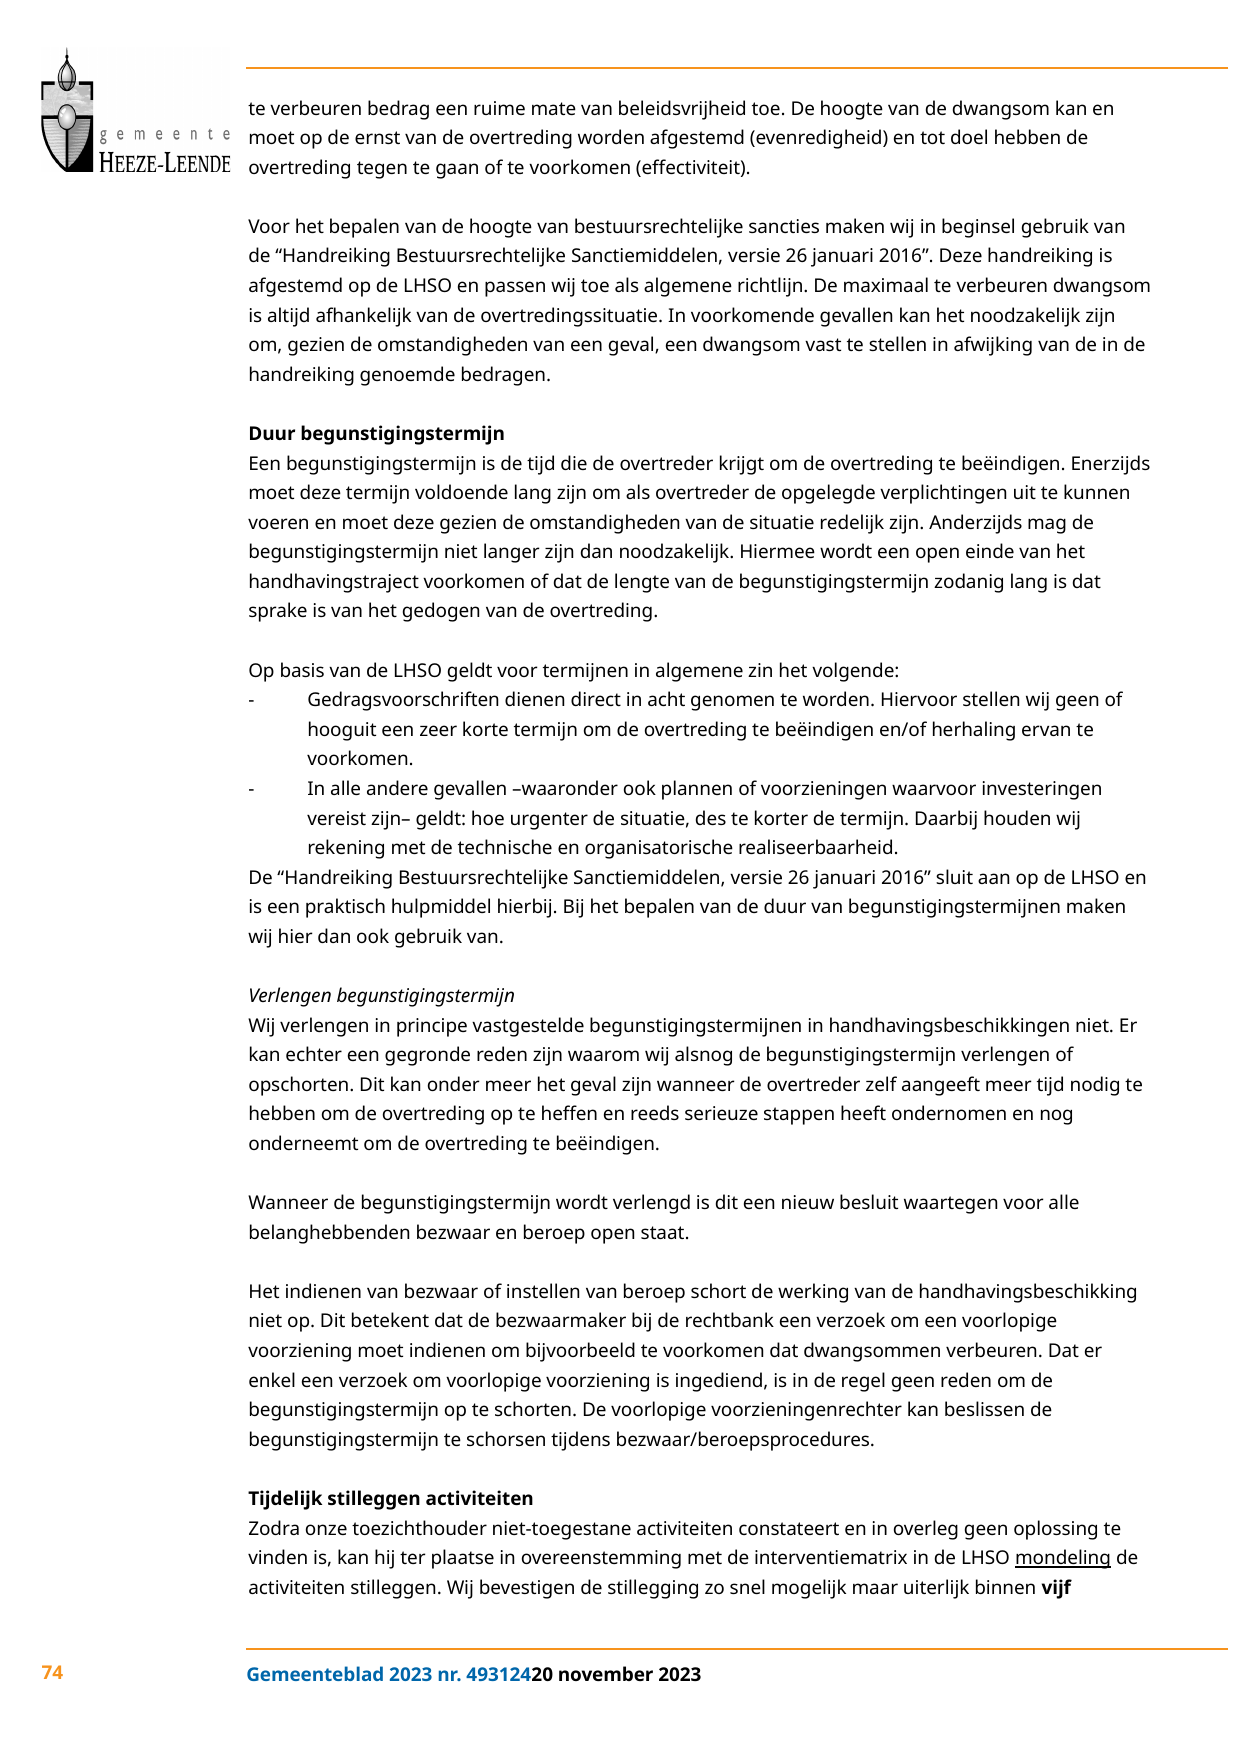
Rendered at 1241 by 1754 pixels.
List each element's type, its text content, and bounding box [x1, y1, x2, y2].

text Tijdelijk stilleggen activiteiten [248, 1485, 1152, 1511]
text Wij verlengen in principe vastgestelde begunstigingstermijnen in handhavingsbeschikkingen niet. Er kan echter een gegronde reden zijn waarom wij alsnog de begunstigingstermijn verlengen of opschorten. Dit kan onder meer het geval zijn wanneer de overtreder zelf aangeeft meer tijd nodig te hebben om de overtreding op te heffen en reeds serieuze stappen heeft ondernomen en nog onderneemt om de overtreding te beëindigen. [248, 1012, 1152, 1156]
text Op basis van de LHSO geldt voor termijnen in algemene zin het volgende: [248, 657, 1152, 683]
picture [41, 47, 231, 172]
text Het indienen van bezwaar of instellen van beroep schort de werking van de handhavingsbeschikking niet op. Dit betekent dat de bezwaarmaker bij de rechtbank een verzoek om een voorlopige voorziening moet indienen om bijvoorbeeld te voorkomen dat dwangsommen verbeuren. Dat er enkel een verzoek om voorlopige voorziening is ingediend, is in de regel geen reden om de begunstigingstermijn op te schorten. De voorlopige voorzieningenrechter kan beslissen de begunstigingstermijn te schorsen tijdens bezwaar/beroepsprocedures. [248, 1278, 1152, 1452]
text te verbeuren bedrag een ruime mate van beleidsvrijheid toe. De hoogte van de dwangsom kan en moet op de ernst van de overtreding worden afgestemd (evenredigheid) en tot doel hebben de overtreding tegen te gaan of te voorkomen (effectiviteit). [248, 95, 1152, 180]
text Voor het bepalen van de hoogte van bestuursrechtelijke sancties maken wij in beginsel gebruik van de “Handreiking Bestuursrechtelijke Sanctiemiddelen, versie 26 januari 2016”. Deze handreiking is afgestemd op de LHSO en passen wij toe als algemene richtlijn. De maximaal te verbeuren dwangsom is altijd afhankelijk van de overtredingssituatie. In voorkomende gevallen kan het noodzakelijk zijn om, gezien de omstandigheden van een geval, een dwangsom vast te stellen in afwijking van de in de handreiking genoemde bedragen. [248, 213, 1152, 387]
text Duur begunstigingstermijn [248, 420, 1152, 446]
text Wanneer de begunstigingstermijn wordt verlengd is dit een nieuw besluit waartegen voor alle belanghebbenden bezwaar en beroep open staat. [248, 1189, 1152, 1245]
text De “Handreiking Bestuursrechtelijke Sanctiemiddelen, versie 26 januari 2016” sluit aan op de LHSO en is een praktisch hulpmiddel hierbij. Bij het bepalen van de duur van begunstigingstermijnen maken wij hier dan ook gebruik van. [248, 864, 1152, 949]
text Zodra onze toezichthouder niet-toegestane activiteiten constateert en in overleg geen oplossing te vinden is, kan hij ter plaatse in overeenstemming met de interventiematrix in de LHSO mondeling de activiteiten stilleggen. Wij bevestigen de stillegging zo snel mogelijk maar uiterlijk binnen vijf [248, 1515, 1152, 1600]
text Een begunstigingstermijn is de tijd die de overtreder krijgt om de overtreding te beëindigen. Enerzijds moet deze termijn voldoende lang zijn om als overtreder de opgelegde verplichtingen uit te kunnen voeren en moet deze gezien de omstandigheden van de situatie redelijk zijn. Anderzijds mag de begunstigingstermijn niet langer zijn dan noodzakelijk. Hiermee wordt een open einde van het handhavingstraject voorkomen of dat de lengte van de begunstigingstermijn zodanig lang is dat sprake is van het gedogen van de overtreding. [248, 450, 1152, 623]
list Gedragsvoorschriften dienen direct in acht genomen te worden. Hiervoor stellen wij geen of hooguit een zeer korte termijn om de overtreding te beëindigen en/of herhaling ervan te voorkomen. [248, 686, 1152, 771]
text Verlengen begunstigingstermijn [248, 982, 1152, 1008]
list In alle andere gevallen –waaronder ook plannen of voorzieningen waarvoor investeringen vereist zijn– geldt: hoe urgenter de situatie, des te korter de termijn. Daarbij houden wij rekening met de technische en organisatorische realiseerbaarheid. [248, 775, 1152, 860]
